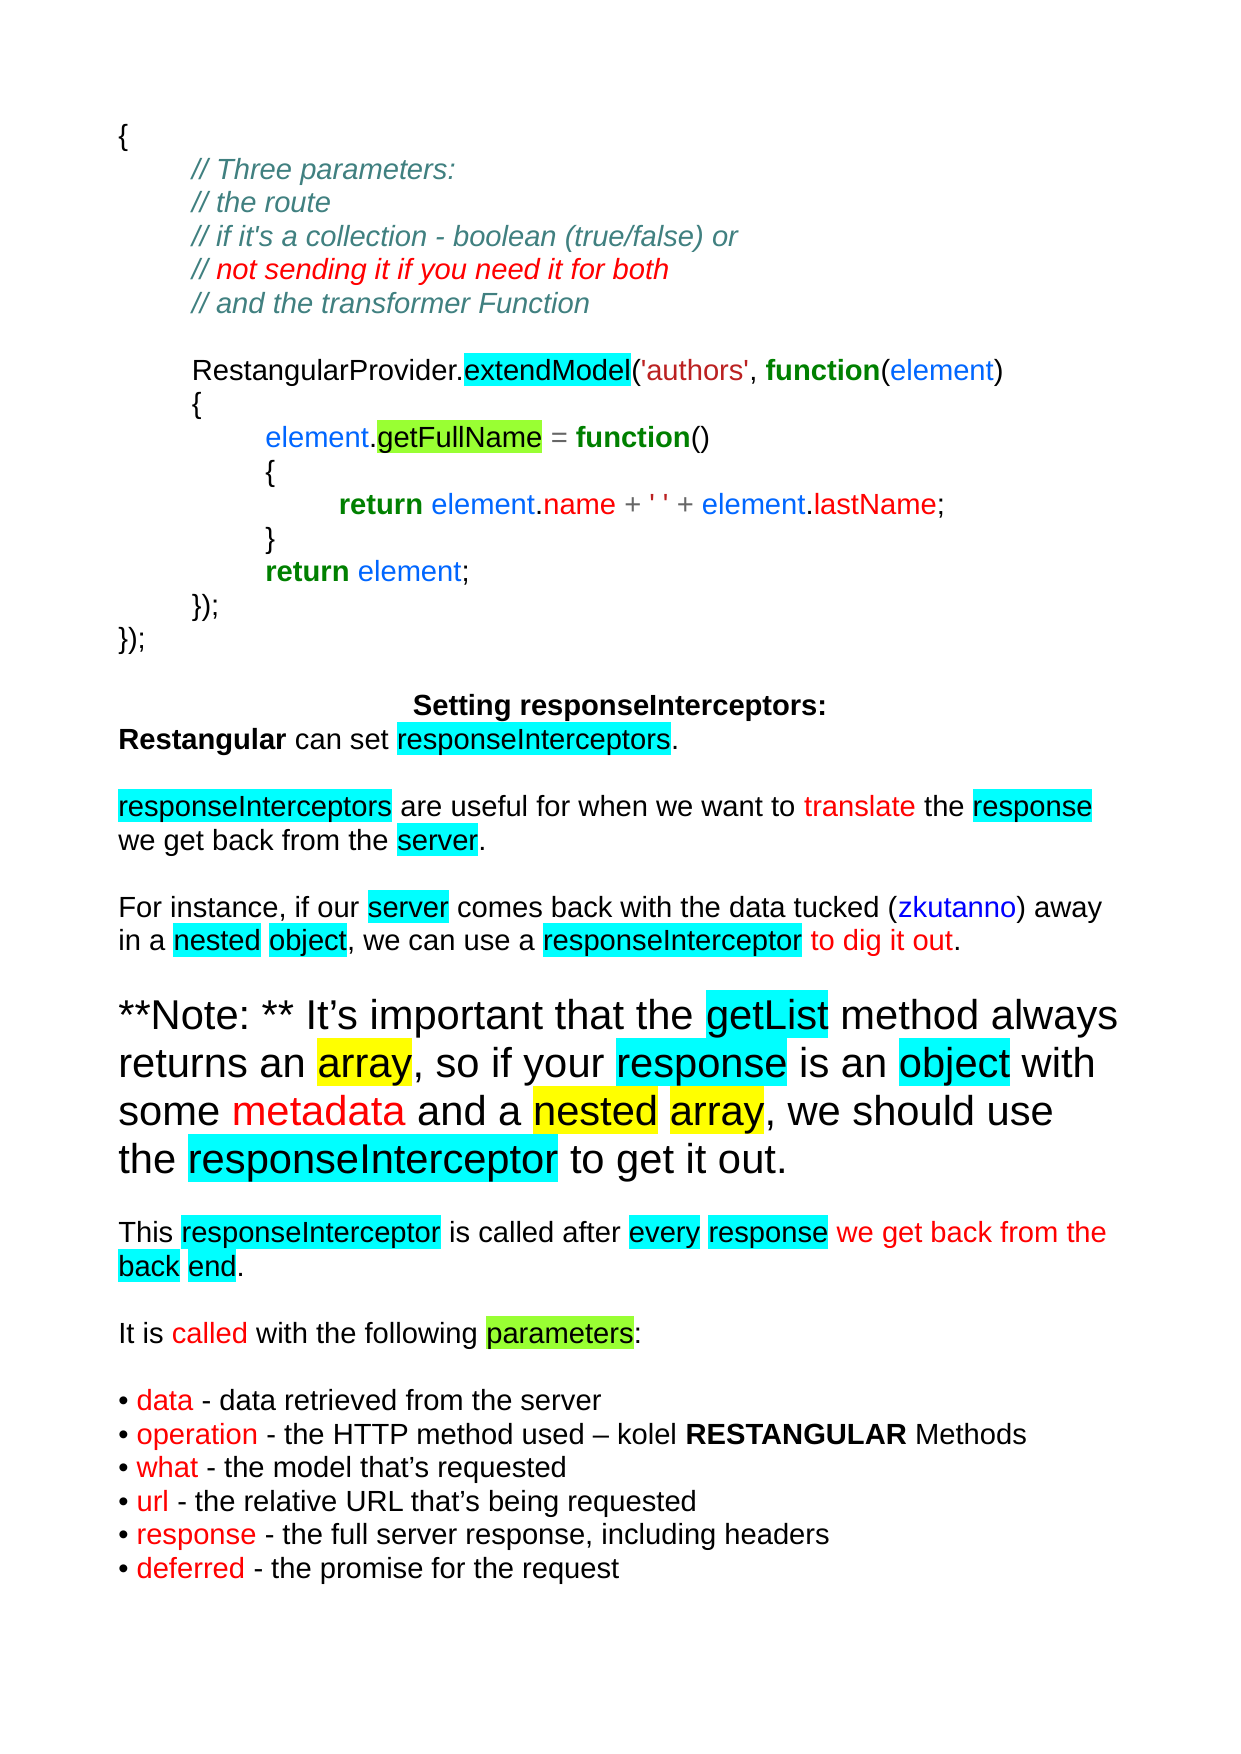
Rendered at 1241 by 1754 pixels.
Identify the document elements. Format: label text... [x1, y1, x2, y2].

text { [118, 118, 1122, 152]
text For instance, if our server comes back with the data tucked (zkutanno) away in a nested object, we can use a responseInterceptor to dig it out. [118, 889, 1122, 957]
text }); [118, 621, 1122, 655]
text { [118, 386, 1122, 420]
text • url - the relative URL that’s being requested [118, 1484, 1122, 1517]
text }); [118, 588, 1122, 621]
text element.getFullName = function() [118, 420, 1122, 453]
text • response - the full server response, including headers [118, 1517, 1122, 1551]
text Setting responseInterceptors: [118, 688, 1122, 722]
text // not sending it if you need it for both [118, 252, 1122, 286]
text // the route [118, 185, 1122, 219]
text This responseInterceptor is called after every response we get back from the back end. [118, 1215, 1122, 1282]
text { [118, 453, 1122, 487]
text It is called with the following parameters: [118, 1316, 1122, 1349]
text • data - data retrieved from the server [118, 1383, 1122, 1417]
text responseInterceptors are useful for when we want to translate the response we get back from the server. [118, 789, 1122, 856]
text Restangular can set responseInterceptors. [118, 722, 1122, 755]
text // if it's a collection - boolean (true/false) or [118, 219, 1122, 252]
text } [118, 521, 1122, 554]
text // Three parameters: [118, 152, 1122, 185]
text return element.name + ' ' + element.lastName; [118, 487, 1122, 521]
text • deferred - the promise for the request [118, 1551, 1122, 1584]
text **Note: ** It’s important that the getList method always returns an array, so if your response is an object with some metadata and a nested array, we should use the responseInterceptor to get it out. [118, 990, 1122, 1182]
text // and the transformer Function [118, 286, 1122, 319]
text • operation - the HTTP method used – kolel RESTANGULAR Methods [118, 1417, 1122, 1450]
text RestangularProvider.extendModel('authors', function(element) [118, 353, 1122, 386]
text return element; [118, 554, 1122, 588]
text • what - the model that’s requested [118, 1450, 1122, 1484]
